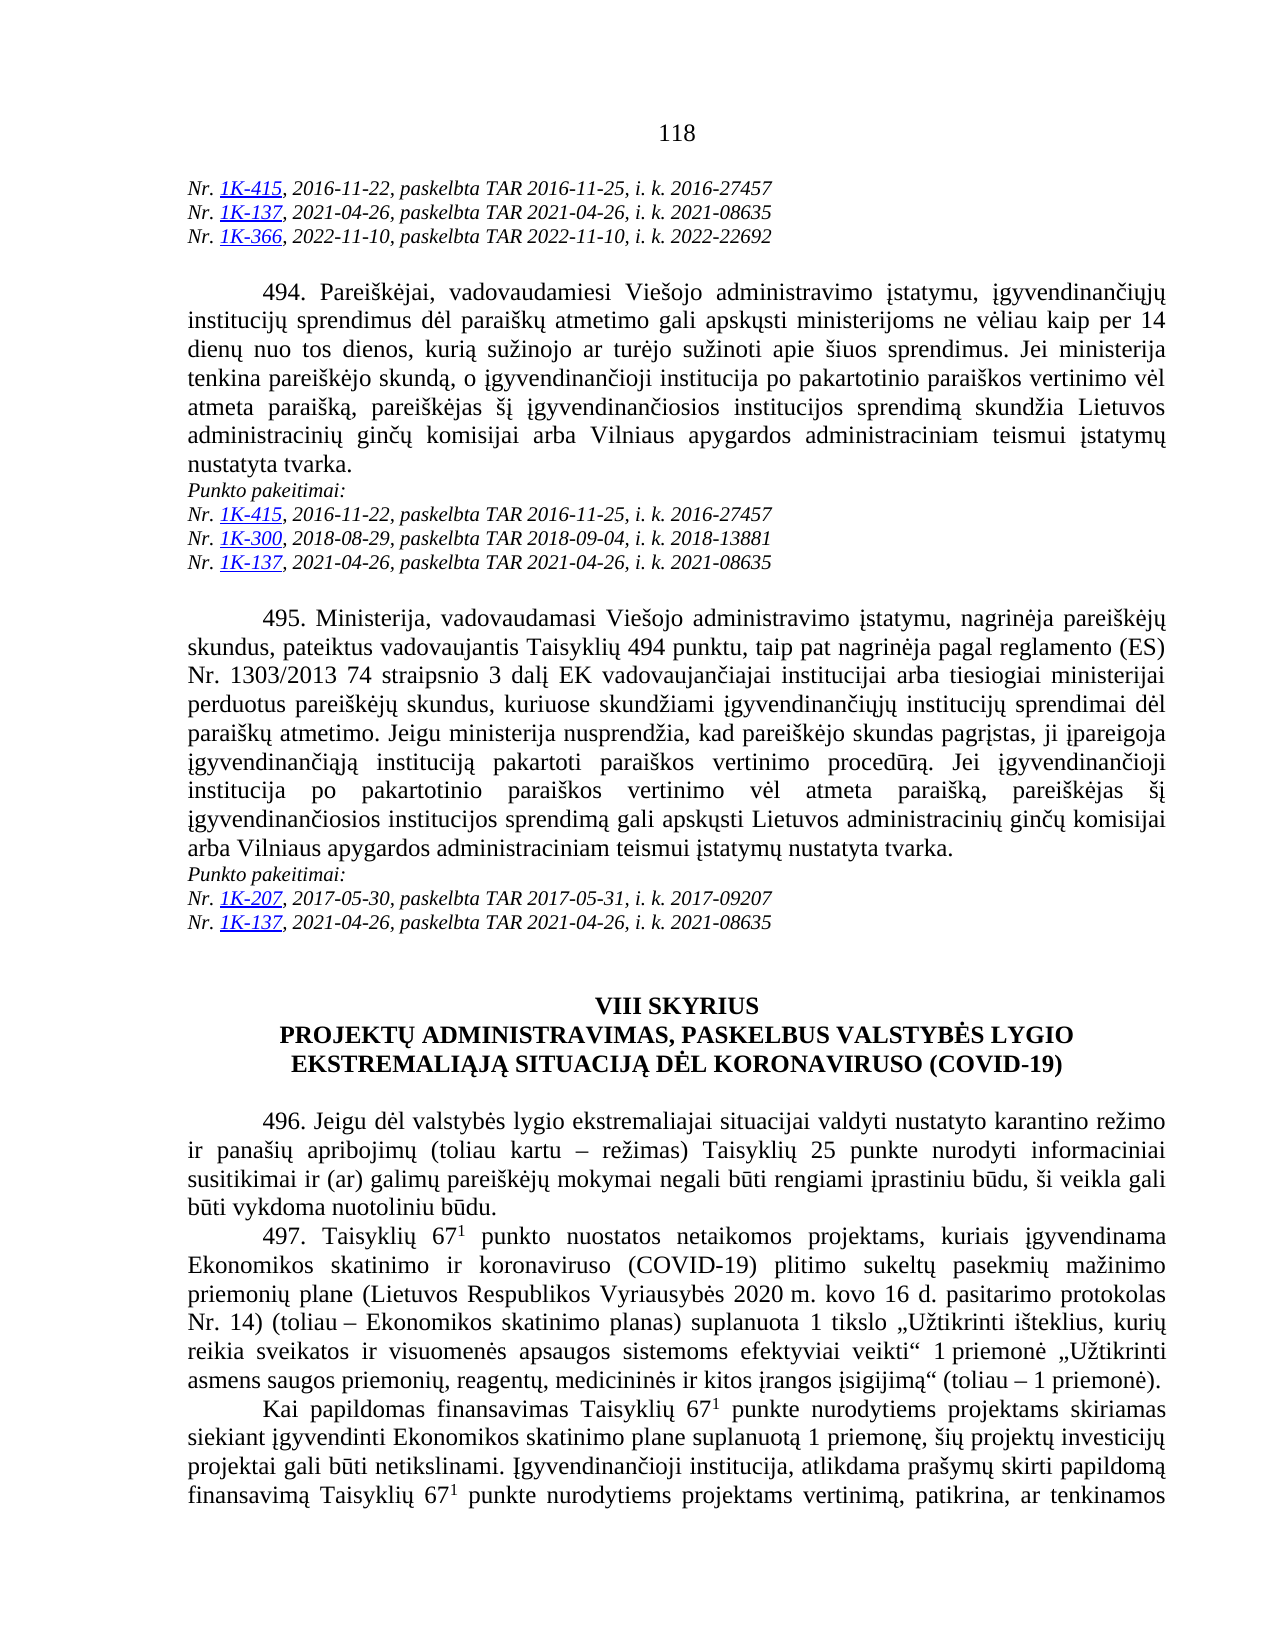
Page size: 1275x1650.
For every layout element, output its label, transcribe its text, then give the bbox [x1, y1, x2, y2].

text Nr. 1K-137, 2021-04-26, paskelbta TAR 2021-04-26, i. k. 2021-08635 [187, 550, 1167, 574]
text 495. Ministerija, vadovaudamasi Viešojo administravimo įstatymu, nagrinėja pareiškėjų skundus, pateiktus vadovaujantis Taisyklių 494 punktu, taip pat nagrinėja pagal reglamento (ES) Nr. 1303/2013 74 straipsnio 3 dalį EK vadovaujančiajai institucijai arba tiesiogiai ministerijai perduotus pareiškėjų skundus, kuriuose skundžiami įgyvendinančiųjų institucijų sprendimai dėl paraiškų atmetimo. Jeigu ministerija nusprendžia, kad pareiškėjo skundas pagrįstas, ji įpareigoja įgyvendinančiąją instituciją pakartoti paraiškos vertinimo procedūrą. Jei įgyvendinančioji institucija po pakartotinio paraiškos vertinimo vėl atmeta paraišką, pareiškėjas šį įgyvendinančiosios institucijos sprendimą gali apskųsti Lietuvos administracinių ginčų komisijai arba Vilniaus apygardos administraciniam teismui įstatymų nustatyta tvarka. [187, 603, 1167, 862]
text PROJEKTŲ ADMINISTRAVIMAS, PASKELBUS VALSTYBĖS LYGIO EKSTREMALIĄJĄ SITUACIJĄ DĖL KORONAVIRUSO (COVID-19) [187, 1020, 1167, 1077]
text Nr. 1K-300, 2018-08-29, paskelbta TAR 2018-09-04, i. k. 2018-13881 [187, 526, 1167, 550]
text Nr. 1K-415, 2016-11-22, paskelbta TAR 2016-11-25, i. k. 2016-27457 [187, 502, 1167, 526]
text Nr. 1K-366, 2022-11-10, paskelbta TAR 2022-11-10, i. k. 2022-22692 [187, 224, 1167, 248]
text Nr. 1K-207, 2017-05-30, paskelbta TAR 2017-05-31, i. k. 2017-09207 [187, 886, 1167, 910]
text Nr. 1K-137, 2021-04-26, paskelbta TAR 2021-04-26, i. k. 2021-08635 [187, 910, 1167, 934]
text Punkto pakeitimai: [187, 862, 1167, 886]
text 497. Taisyklių 671 punkto nuostatos netaikomos projektams, kuriais įgyvendinama Ekonomikos skatinimo ir koronaviruso (COVID-19) plitimo sukeltų pasekmių mažinimo priemonių plane (Lietuvos Respublikos Vyriausybės 2020 m. kovo 16 d. pasitarimo protokolas Nr. 14) (toliau – Ekonomikos skatinimo planas) suplanuota 1 tikslo „Užtikrinti išteklius, kurių reikia sveikatos ir visuomenės apsaugos sistemoms efektyviai veikti“ 1 priemonė „Užtikrinti asmens saugos priemonių, reagentų, medicininės ir kitos įrangos įsigijimą“ (toliau – 1 priemonė). [187, 1221, 1167, 1394]
text 496. Jeigu dėl valstybės lygio ekstremaliajai situacijai valdyti nustatyto karantino režimo ir panašių apribojimų (toliau kartu – režimas) Taisyklių 25 punkte nurodyti informaciniai susitikimai ir (ar) galimų pareiškėjų mokymai negali būti rengiami įprastiniu būdu, ši veikla gali būti vykdoma nuotoliniu būdu. [187, 1106, 1167, 1221]
text Nr. 1K-137, 2021-04-26, paskelbta TAR 2021-04-26, i. k. 2021-08635 [187, 200, 1167, 224]
text 494. Pareiškėjai, vadovaudamiesi Viešojo administravimo įstatymu, įgyvendinančiųjų institucijų sprendimus dėl paraiškų atmetimo gali apskųsti ministerijoms ne vėliau kaip per 14 dienų nuo tos dienos, kurią sužinojo ar turėjo sužinoti apie šiuos sprendimus. Jei ministerija tenkina pareiškėjo skundą, o įgyvendinančioji institucija po pakartotinio paraiškos vertinimo vėl atmeta paraišką, pareiškėjas šį įgyvendinančiosios institucijos sprendimą skundžia Lietuvos administracinių ginčų komisijai arba Vilniaus apygardos administraciniam teismui įstatymų nustatyta tvarka. [187, 277, 1167, 478]
text VIII SKYRIUS [187, 991, 1167, 1020]
text Punkto pakeitimai: [187, 478, 1167, 502]
text Nr. 1K-415, 2016-11-22, paskelbta TAR 2016-11-25, i. k. 2016-27457 [187, 176, 1167, 200]
text Kai papildomas finansavimas Taisyklių 671 punkte nurodytiems projektams skiriamas siekiant įgyvendinti Ekonomikos skatinimo plane suplanuotą 1 priemonę, šių projektų investicijų projektai gali būti netikslinami. Įgyvendinančioji institucija, atlikdama prašymų skirti papildomą finansavimą Taisyklių 671 punkte nurodytiems projektams vertinimą, patikrina, ar tenkinamos [187, 1394, 1167, 1509]
